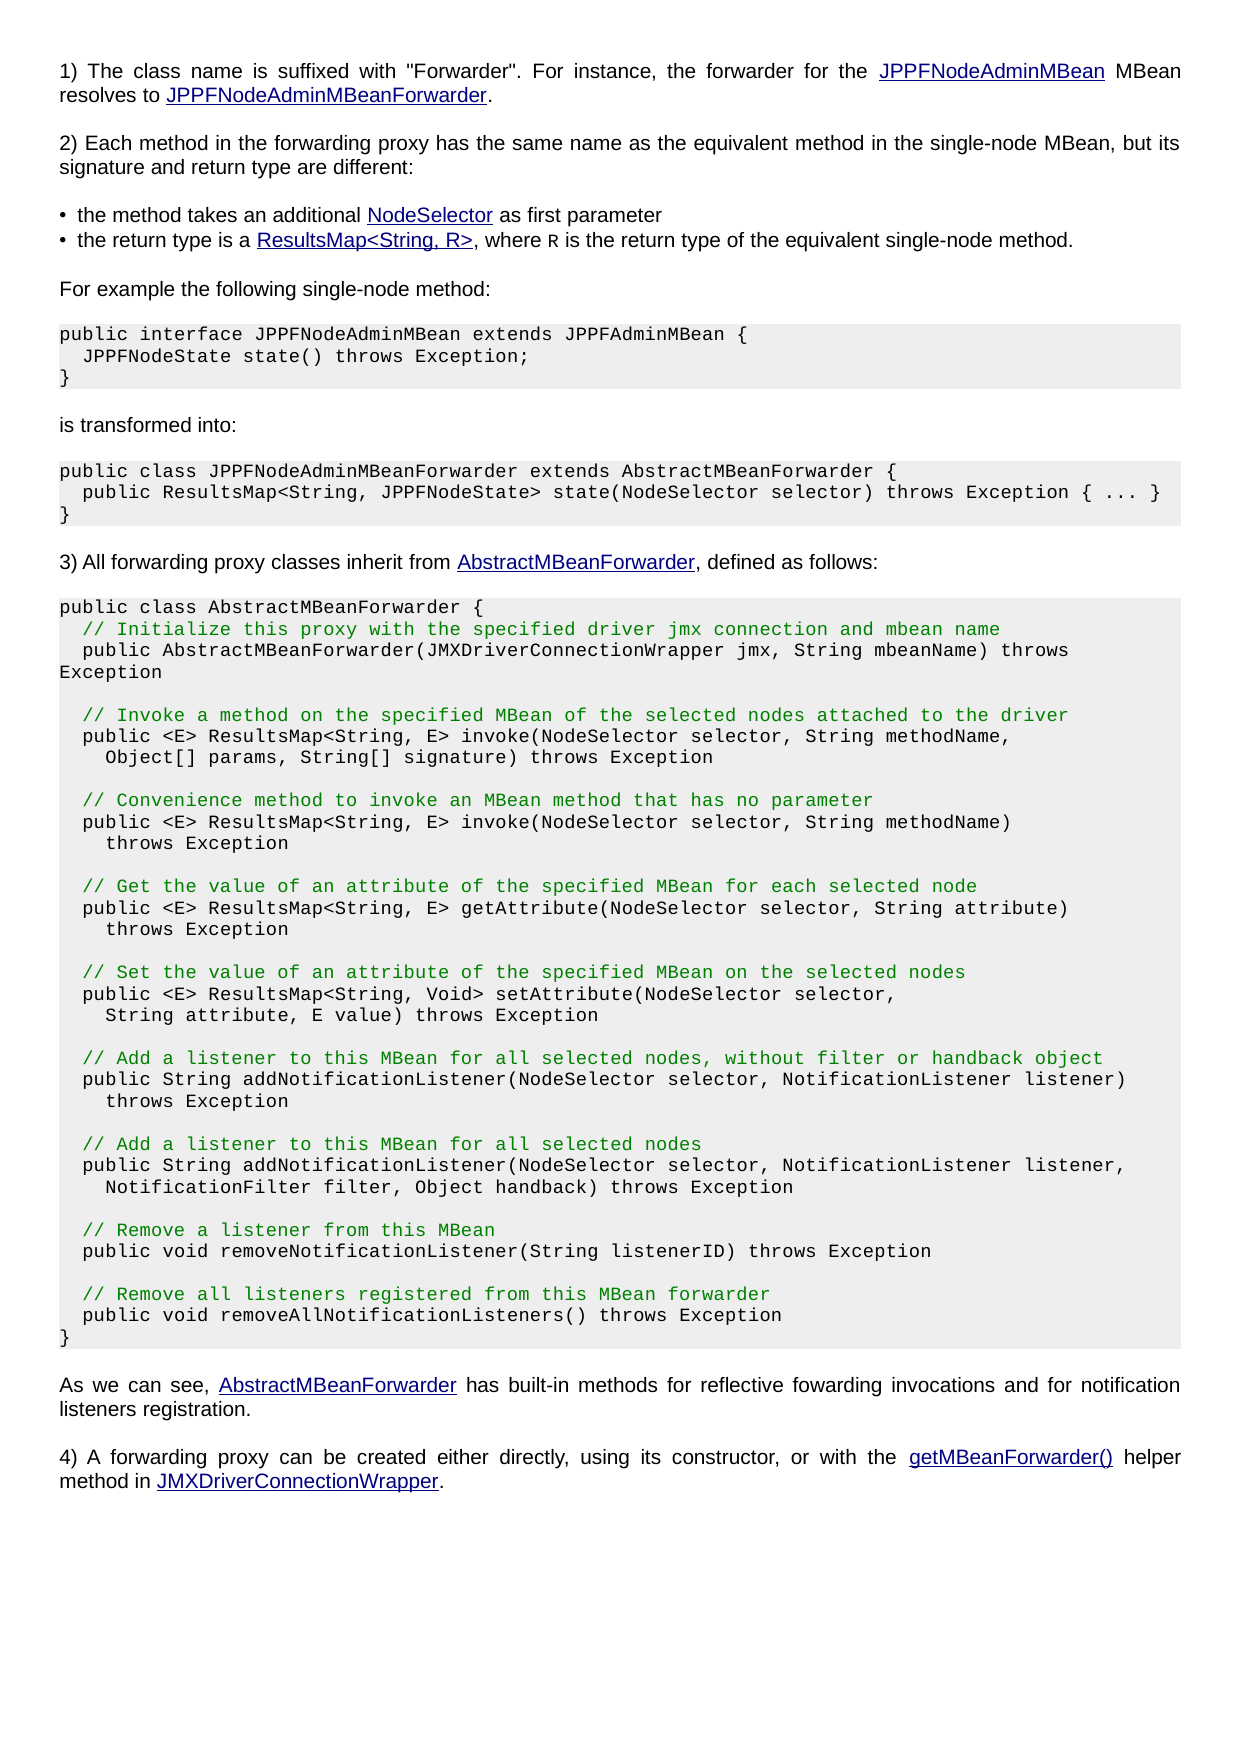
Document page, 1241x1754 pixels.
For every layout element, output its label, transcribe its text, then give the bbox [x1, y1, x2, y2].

text } [59, 1327, 1181, 1349]
text 3) All forwarding proxy classes inherit from AbstractMBeanForwarder, defined as follows: [59, 549, 1181, 574]
text public ResultsMap<String, JPPFNodeState> state(NodeSelector selector) throws Exception { ... } [59, 483, 1181, 504]
text NotificationFilter filter, Object handback) throws Exception [59, 1177, 1181, 1198]
text 4) A forwarding proxy can be created either directly, using its constructor, or with the getMBeanForwarder() helper method in JMXDriverConnectionWrapper. [59, 1445, 1181, 1493]
text public interface JPPFNodeAdminMBean extends JPPFAdminMBean { [59, 324, 1181, 346]
text throws Exception [59, 834, 1181, 855]
text As we can see, AbstractMBeanForwarder has built-in methods for reflective fowarding invocations and for notification listeners registration. [59, 1373, 1181, 1421]
text // Get the value of an attribute of the specified MBean for each selected node [59, 877, 1181, 898]
text // Remove all listeners registered from this MBean forwarder [59, 1284, 1181, 1306]
text public String addNotificationListener(NodeSelector selector, NotificationListener listener, [59, 1156, 1181, 1177]
text public class JPPFNodeAdminMBeanForwarder extends AbstractMBeanForwarder { [59, 461, 1181, 483]
text JPPFNodeState state() throws Exception; [59, 346, 1181, 367]
text is transformed into: [59, 413, 1181, 437]
text // Invoke a method on the specified MBean of the selected nodes attached to the driver [59, 705, 1181, 726]
text public void removeAllNotificationListeners() throws Exception [59, 1306, 1181, 1327]
text throws Exception [59, 1091, 1181, 1113]
list the return type is a ResultsMap<String, R>, where R is the return type of the equivalent single-node method. [59, 227, 1181, 252]
text public <E> ResultsMap<String, E> invoke(NodeSelector selector, String methodName, [59, 726, 1181, 748]
text String attribute, E value) throws Exception [59, 1005, 1181, 1027]
text public class AbstractMBeanForwarder { [59, 598, 1181, 619]
text // Convenience method to invoke an MBean method that has no parameter [59, 791, 1181, 812]
text // Remove a listener from this MBean [59, 1220, 1181, 1241]
text public AbstractMBeanForwarder(JMXDriverConnectionWrapper jmx, String mbeanName) throws Exception [59, 641, 1181, 683]
text throws Exception [59, 919, 1181, 941]
text public String addNotificationListener(NodeSelector selector, NotificationListener listener) [59, 1070, 1181, 1091]
text } [59, 504, 1181, 526]
text // Initialize this proxy with the specified driver jmx connection and mbean name [59, 619, 1181, 641]
text 1) The class name is suffixed with "Forwarder". For instance, the forwarder for the JPPFNodeAdminMBean MBean resolves to JPPFNodeAdminMBeanForwarder. [59, 59, 1181, 107]
list the method takes an additional NodeSelector as first parameter [59, 203, 1181, 227]
text // Add a listener to this MBean for all selected nodes [59, 1134, 1181, 1156]
text public <E> ResultsMap<String, E> invoke(NodeSelector selector, String methodName) [59, 812, 1181, 834]
text // Add a listener to this MBean for all selected nodes, without filter or handback object [59, 1048, 1181, 1070]
text // Set the value of an attribute of the specified MBean on the selected nodes [59, 962, 1181, 984]
text } [59, 367, 1181, 389]
text public <E> ResultsMap<String, E> getAttribute(NodeSelector selector, String attribute) [59, 898, 1181, 919]
text 2) Each method in the forwarding proxy has the same name as the equivalent method in the single-node MBean, but its signature and return type are different: [59, 131, 1181, 179]
text For example the following single-node method: [59, 276, 1181, 301]
text public <E> ResultsMap<String, Void> setAttribute(NodeSelector selector, [59, 984, 1181, 1005]
text public void removeNotificationListener(String listenerID) throws Exception [59, 1241, 1181, 1263]
text Object[] params, String[] signature) throws Exception [59, 748, 1181, 769]
